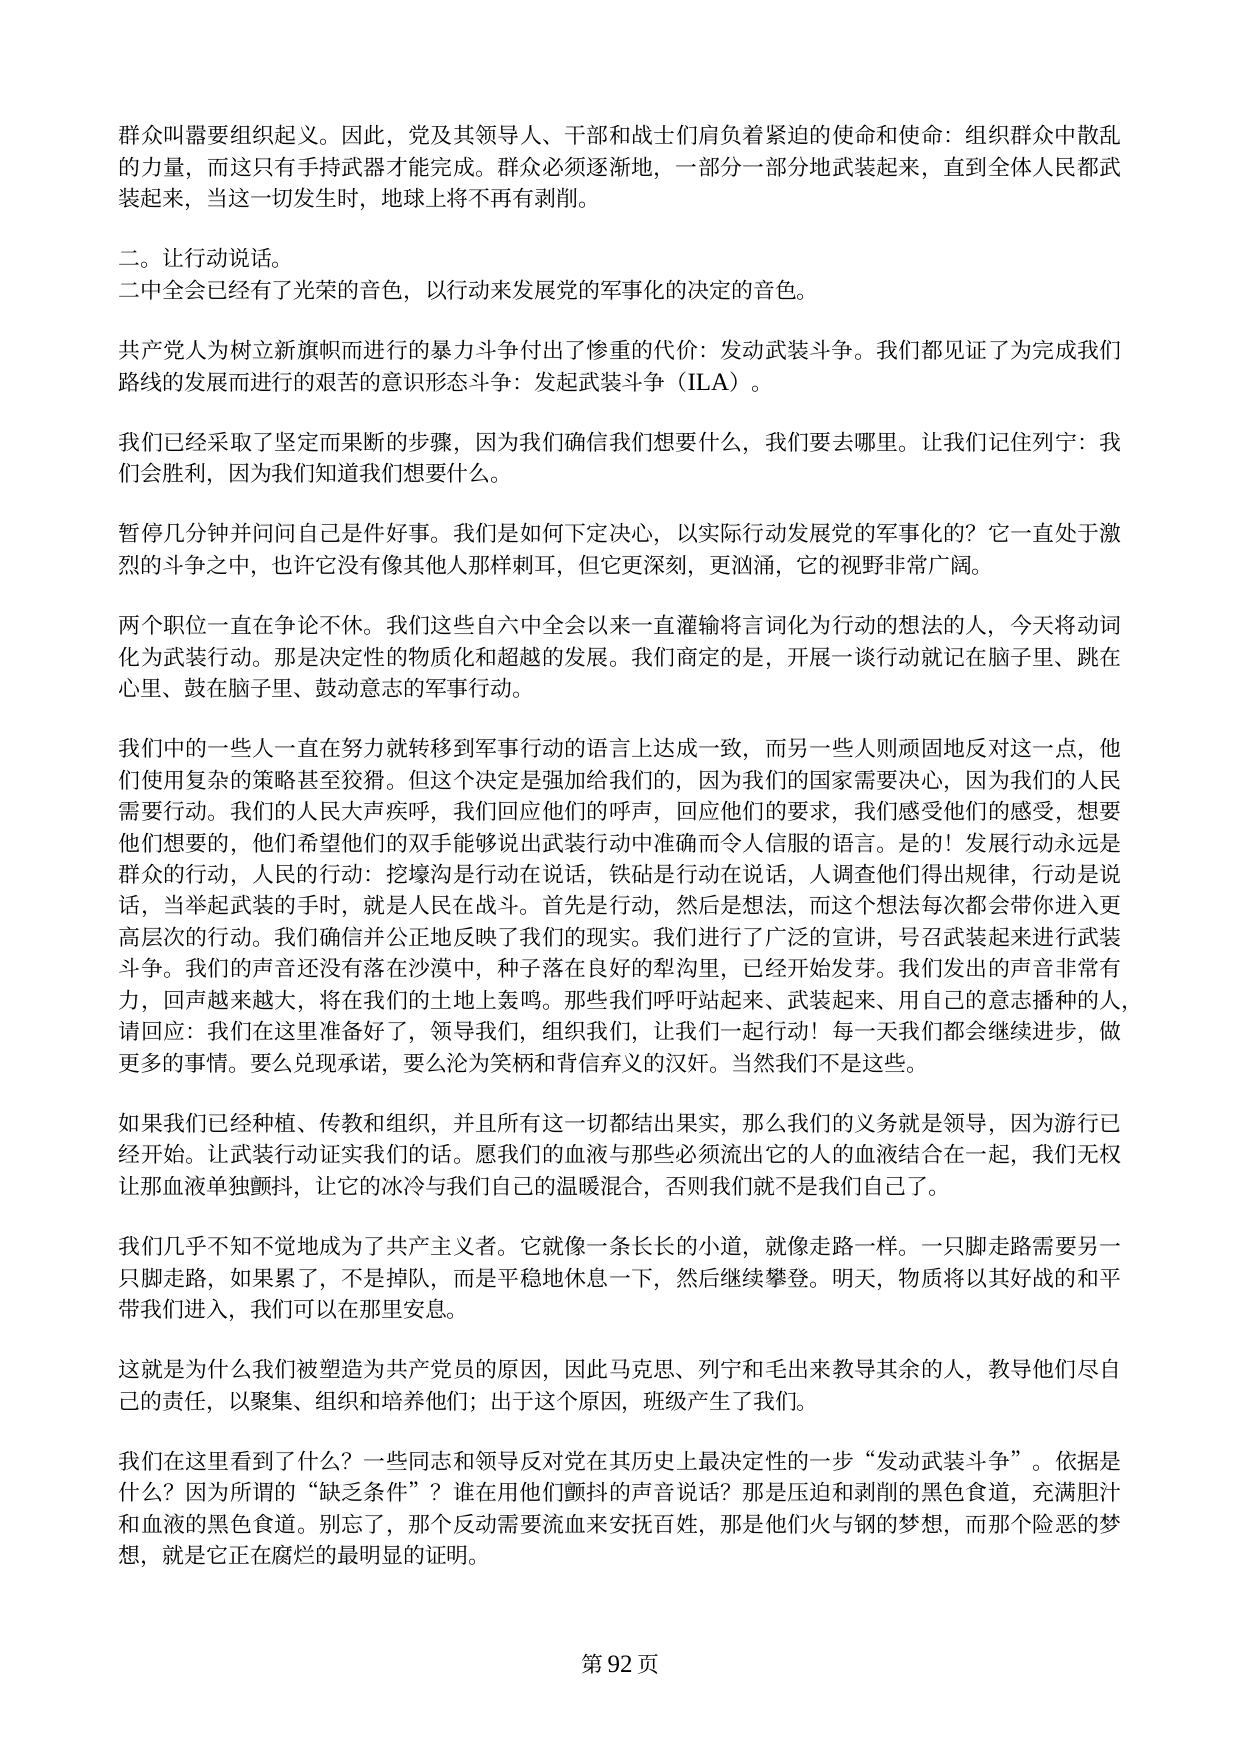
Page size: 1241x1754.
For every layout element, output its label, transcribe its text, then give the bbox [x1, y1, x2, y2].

text 我们中的一些人一直在努力就转移到军事行动的语言上达成一致，而另一些人则顽固地反对这一点，他们使用复杂的策略甚至狡猾。但这个决定是强加给我们的，因为我们的国家需要决心，因为我们的人民需要行动。我们的人民大声疾呼，我们回应他们的呼声，回应他们的要求，我们感受他们的感受，想要他们想要的，他们希望他们的双手能够说出武装行动中准确而令人信服的语言。是的！发展行动永远是群众的行动，人民的行动：挖壕沟是行动在说话，铁砧是行动在说话，人调查他们得出规律，行动是说话，当举起武装的手时，就是人民在战斗。首先是行动，然后是想法，而这个想法每次都会带你进入更高层次的行动。我们确信并公正地反映了我们的现实。我们进行了广泛的宣讲，号召武装起来进行武装斗争。我们的声音还没有落在沙漠中，种子落在良好的犁沟里，已经开始发芽。我们发出的声音非常有力，回声越来越大，将在我们的土地上轰鸣。那些我们呼吁站起来、武装起来、用自己的意志播种的人，请回应：我们在这里准备好了，领导我们，组织我们，让我们一起行动！每一天我们都会继续进步，做更多的事情。要么兑现承诺，要么沦为笑柄和背信弃义的汉奸。当然我们不是这些。 [118, 731, 1122, 1077]
text 群众叫嚣要组织起义。因此，党及其领导人、干部和战士们肩负着紧迫的使命和使命：组织群众中散乱的力量，而这只有手持武器才能完成。群众必须逐渐地，一部分一部分地武装起来，直到全体人民都武装起来，当这一切发生时，地球上将不再有剥削。 [118, 118, 1122, 213]
text 共产党人为树立新旗帜而进行的暴力斗争付出了惨重的代价：发动武装斗争。我们都见证了为完成我们路线的发展而进行的艰苦的意识形态斗争：发起武装斗争（ILA）。 [118, 333, 1122, 396]
text 二。让行动说话。 [118, 242, 1122, 273]
text 我们已经采取了坚定而果断的步骤，因为我们确信我们想要什么，我们要去哪里。让我们记住列宁：我们会胜利，因为我们知道我们想要什么。 [118, 425, 1122, 488]
text 两个职位一直在争论不休。我们这些自六中全会以来一直灌输将言词化为行动的想法的人，今天将动词化为武装行动。那是决定性的物质化和超越的发展。我们商定的是，开展一谈行动就记在脑子里、跳在心里、鼓在脑子里、鼓动意志的军事行动。 [118, 608, 1122, 703]
text 我们几乎不知不觉地成为了共产主义者。它就像一条长长的小道，就像走路一样。一只脚走路需要另一只脚走路，如果累了，不是掉队，而是平稳地休息一下，然后继续攀登。明天，物质将以其好战的和平带我们进入，我们可以在那里安息。 [118, 1229, 1122, 1324]
text 我们在这里看到了什么？一些同志和领导反对党在其历史上最决定性的一步“发动武装斗争”。依据是什么？因为所谓的“缺乏条件”？谁在用他们颤抖的声音说话？那是压迫和剥削的黑色食道，充满胆汁和血液的黑色食道。别忘了，那个反动需要流血来安抚百姓，那是他们火与钢的梦想，而那个险恶的梦想，就是它正在腐烂的最明显的证明。 [118, 1444, 1122, 1570]
text 暂停几分钟并问问自己是件好事。我们是如何下定决心，以实际行动发展党的军事化的？它一直处于激烈的斗争之中，也许它没有像其他人那样刺耳，但它更深刻，更汹涌，它的视野非常广阔。 [118, 517, 1122, 579]
text 二中全会已经有了光荣的音色，以行动来发展党的军事化的决定的音色。 [118, 273, 1122, 304]
text 这就是为什么我们被塑造为共产党员的原因，因此马克思、列宁和毛出来教导其余的人，教导他们尽自己的责任，以聚集、组织和培养他们；出于这个原因，班级产生了我们。 [118, 1352, 1122, 1415]
text 如果我们已经种植、传教和组织，并且所有这一切都结出果实，那么我们的义务就是领导，因为游行已经开始。让武装行动证实我们的话。愿我们的血液与那些必须流出它的人的血液结合在一起，我们无权让那血液单独颤抖，让它的冰冷与我们自己的温暖混合，否则我们就不是我们自己了。 [118, 1106, 1122, 1201]
